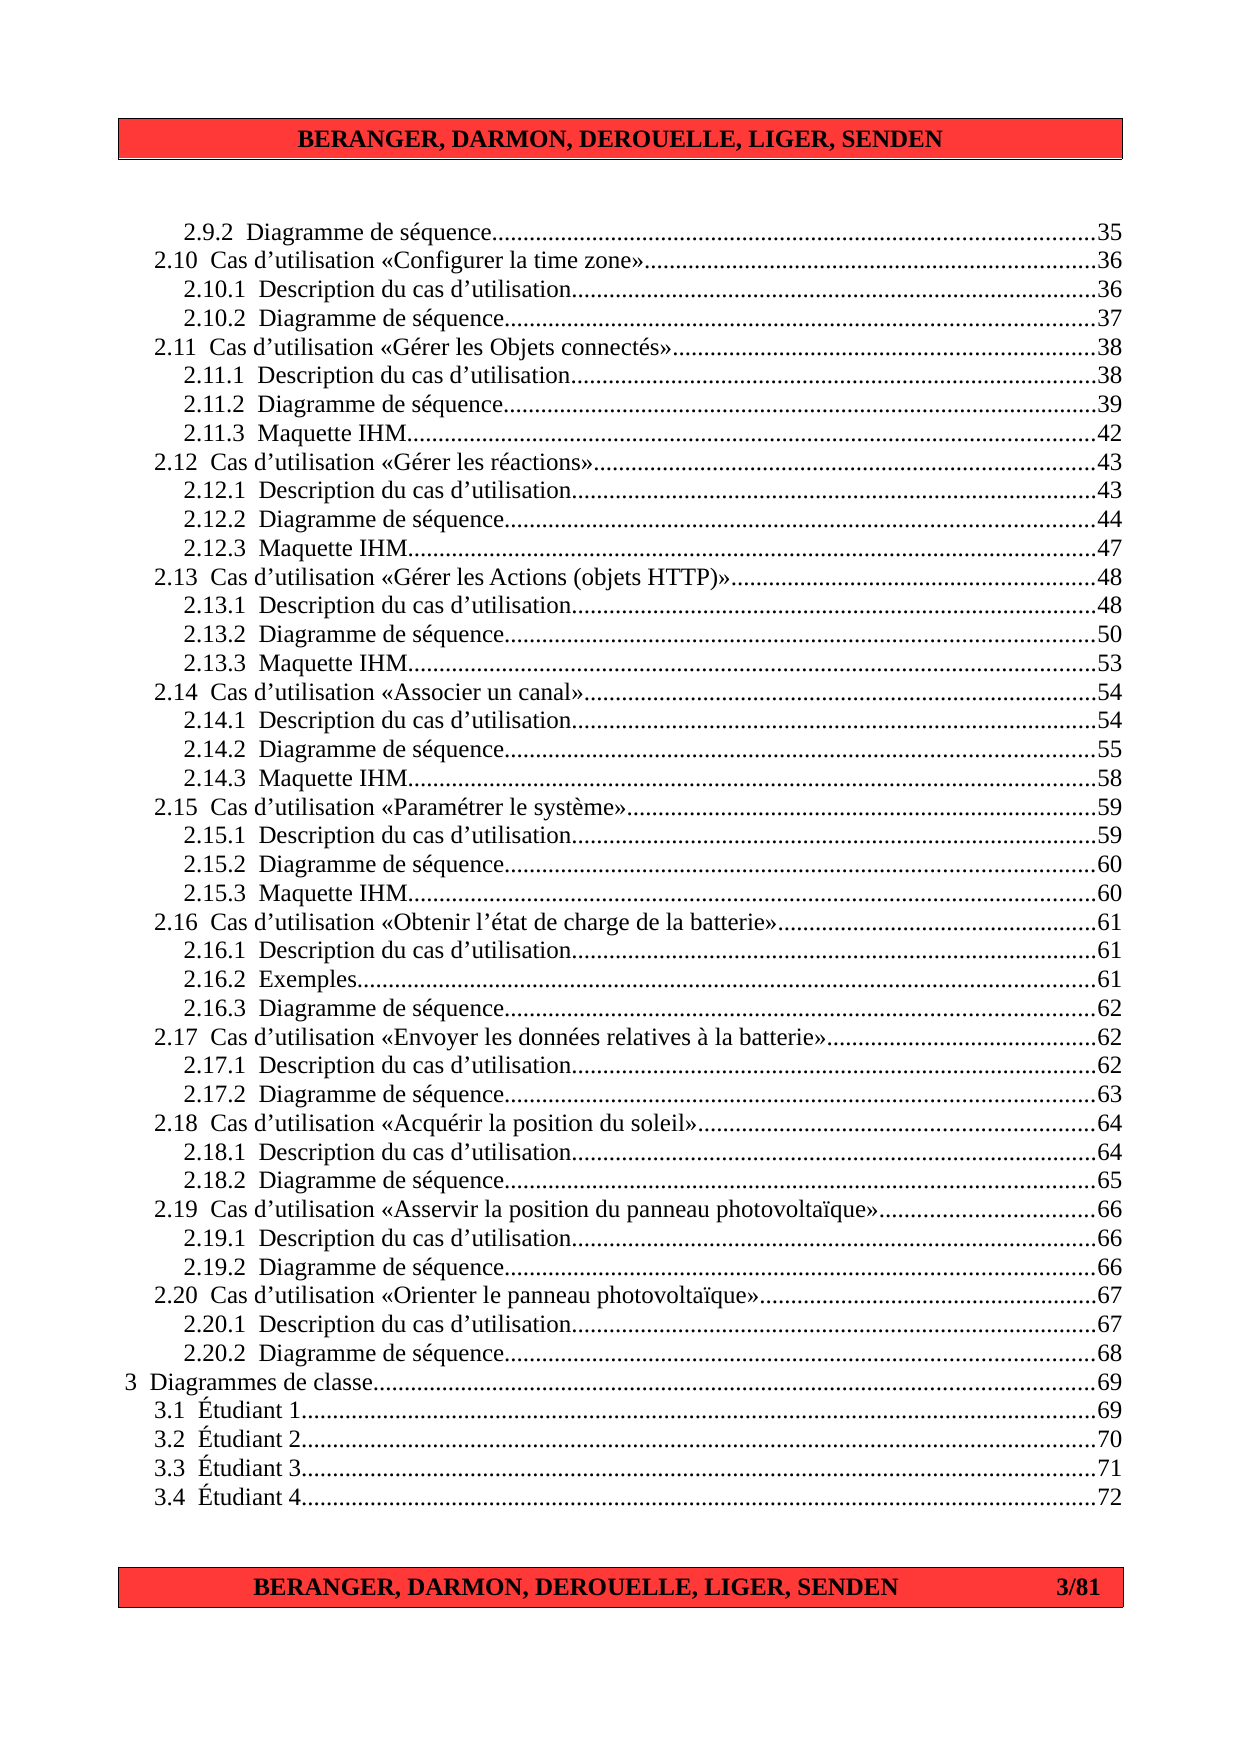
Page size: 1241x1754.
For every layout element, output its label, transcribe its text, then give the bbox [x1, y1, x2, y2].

text 2.14.1 Description du cas d’utilisation 54 [177, 706, 1122, 734]
text 2.14 Cas d’utilisation «Associer un canal» 54 [148, 677, 1122, 706]
text 2.11.1 Description du cas d’utilisation 38 [177, 361, 1122, 389]
text 2.17 Cas d’utilisation «Envoyer les données relatives à la batterie» 62 [148, 1022, 1122, 1051]
text 2.11 Cas d’utilisation «Gérer les Objets connectés» 38 [148, 332, 1122, 361]
text 2.12.1 Description du cas d’utilisation 43 [177, 476, 1122, 504]
text 2.18.2 Diagramme de séquence 65 [177, 1166, 1122, 1194]
text 3.1 Étudiant 1 69 [148, 1396, 1122, 1424]
text 2.19.2 Diagramme de séquence 66 [177, 1252, 1122, 1281]
text 2.12 Cas d’utilisation «Gérer les réactions» 43 [148, 447, 1122, 476]
text 2.13.1 Description du cas d’utilisation 48 [177, 591, 1122, 619]
text 2.18.1 Description du cas d’utilisation 64 [177, 1137, 1122, 1166]
text 2.16.3 Diagramme de séquence 62 [177, 993, 1122, 1022]
text 2.15.1 Description du cas d’utilisation 59 [177, 821, 1122, 849]
text 2.17.1 Description du cas d’utilisation 62 [177, 1051, 1122, 1079]
text 2.12.2 Diagramme de séquence 44 [177, 504, 1122, 533]
text 2.15.2 Diagramme de séquence 60 [177, 849, 1122, 878]
text 2.13.3 Maquette IHM 53 [177, 648, 1122, 677]
text 2.17.2 Diagramme de séquence 63 [177, 1079, 1122, 1108]
text 2.19 Cas d’utilisation «Asservir la position du panneau photovoltaïque» 66 [148, 1194, 1122, 1223]
text 2.13 Cas d’utilisation «Gérer les Actions (objets HTTP)» 48 [148, 562, 1122, 591]
text 2.16.1 Description du cas d’utilisation 61 [177, 936, 1122, 964]
text 2.16 Cas d’utilisation «Obtenir l’état de charge de la batterie» 61 [148, 907, 1122, 936]
text 3.2 Étudiant 2 70 [148, 1424, 1122, 1453]
text 2.20.1 Description du cas d’utilisation 67 [177, 1309, 1122, 1338]
text 3.4 Étudiant 4 72 [148, 1482, 1122, 1511]
text 2.12.3 Maquette IHM 47 [177, 533, 1122, 562]
text 2.20.2 Diagramme de séquence 68 [177, 1338, 1122, 1367]
text 3 Diagrammes de classe 69 [118, 1367, 1122, 1396]
text 2.18 Cas d’utilisation «Acquérir la position du soleil» 64 [148, 1108, 1122, 1137]
text 2.11.2 Diagramme de séquence 39 [177, 389, 1122, 418]
text 2.10.1 Description du cas d’utilisation 36 [177, 274, 1122, 303]
text 2.15 Cas d’utilisation «Paramétrer le système» 59 [148, 792, 1122, 821]
text 2.19.1 Description du cas d’utilisation 66 [177, 1223, 1122, 1252]
text 2.16.2 Exemples 61 [177, 964, 1122, 993]
text 2.10.2 Diagramme de séquence 37 [177, 303, 1122, 332]
text 2.11.3 Maquette IHM 42 [177, 418, 1122, 447]
text 2.14.3 Maquette IHM 58 [177, 763, 1122, 792]
text 2.10 Cas d’utilisation «Configurer la time zone» 36 [148, 246, 1122, 274]
text 2.20 Cas d’utilisation «Orienter le panneau photovoltaïque» 67 [148, 1281, 1122, 1309]
text 3.3 Étudiant 3 71 [148, 1453, 1122, 1482]
text 2.13.2 Diagramme de séquence 50 [177, 619, 1122, 648]
text 2.15.3 Maquette IHM 60 [177, 878, 1122, 907]
text 2.14.2 Diagramme de séquence 55 [177, 734, 1122, 763]
text 2.9.2 Diagramme de séquence 35 [177, 217, 1122, 246]
